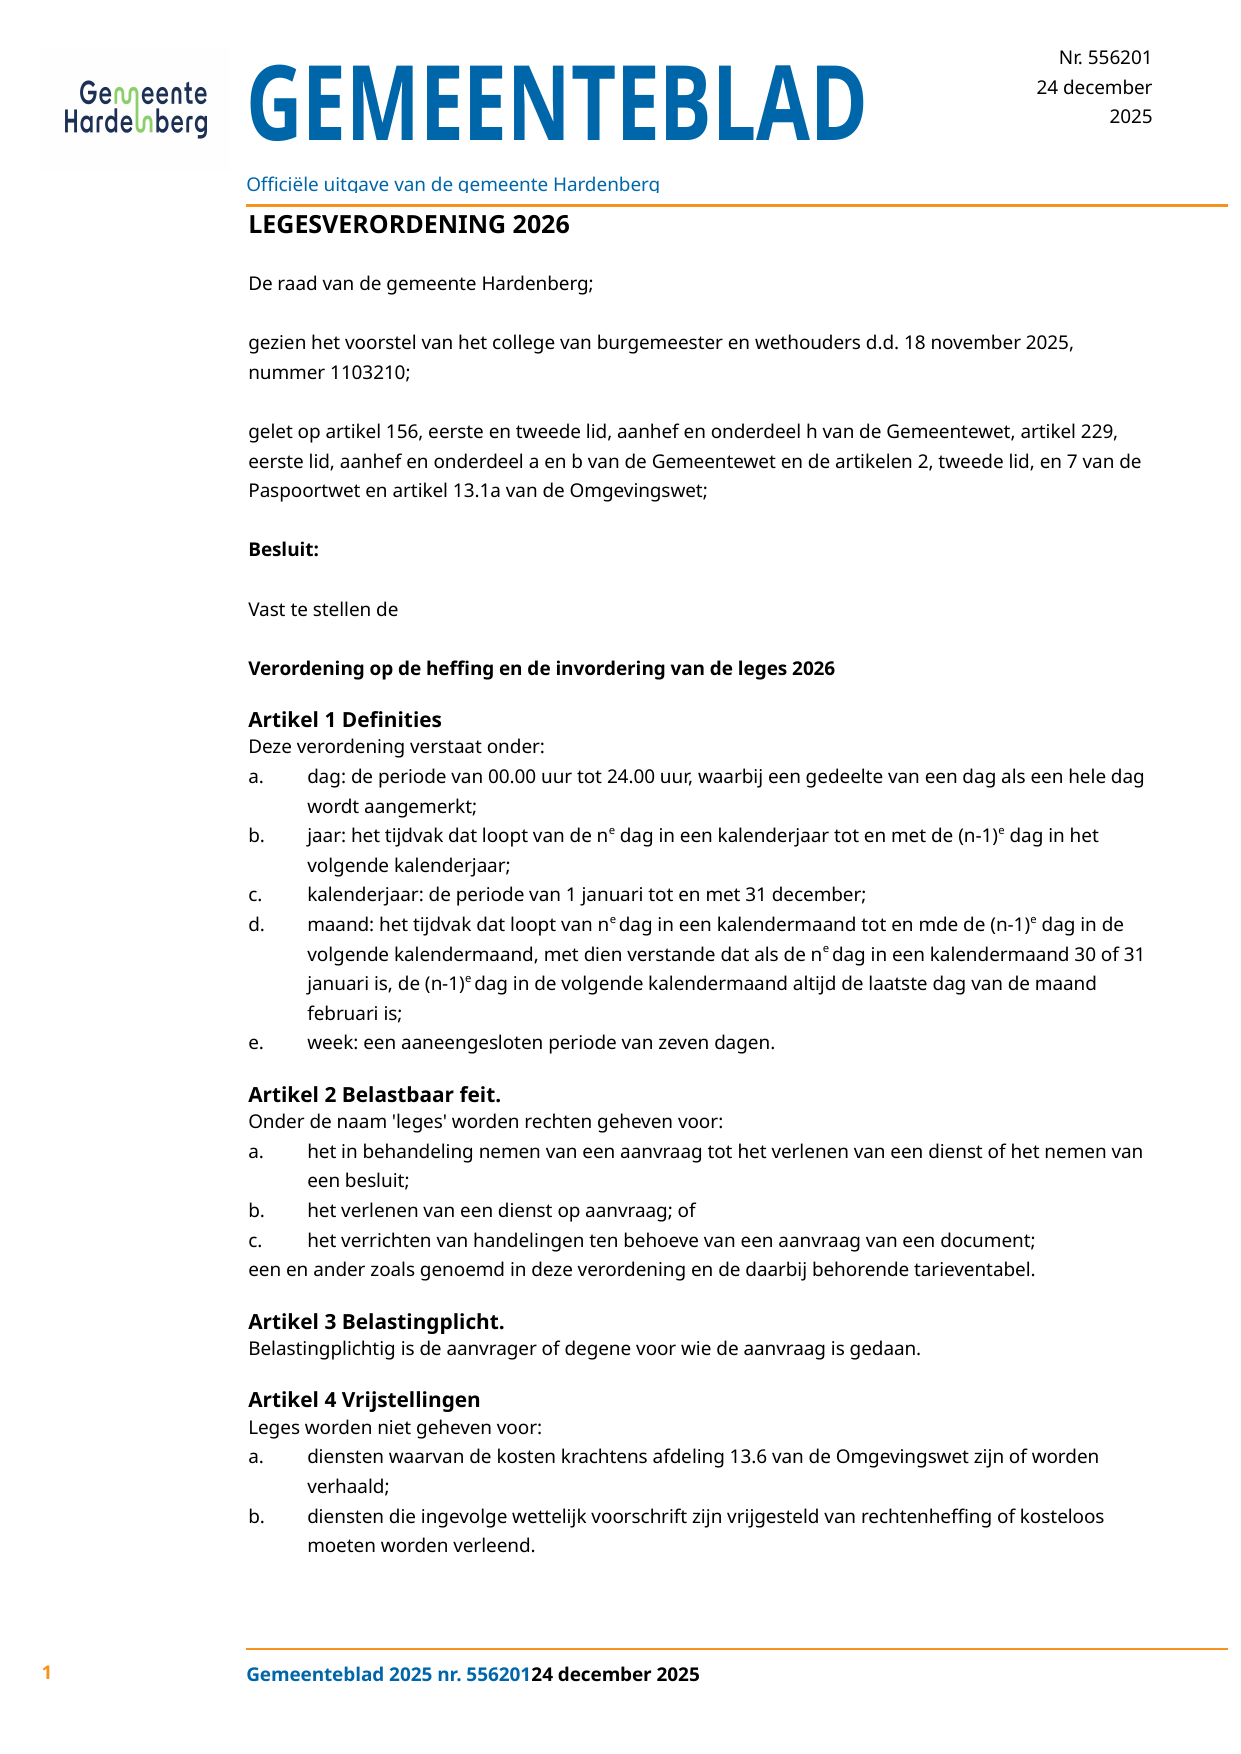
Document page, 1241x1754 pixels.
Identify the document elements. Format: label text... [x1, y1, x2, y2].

list kalenderjaar: de periode van 1 januari tot en met 31 december; [248, 882, 1152, 907]
text De raad van de gemeente Hardenberg; [248, 270, 1152, 296]
list week: een aaneengesloten periode van zeven dagen. [248, 1029, 1152, 1055]
list het verrichten van handelingen ten behoeve van een aanvraag van een document; [248, 1227, 1152, 1252]
list het in behandeling nemen van een aanvraag tot het verlenen van een dienst of het nemen van een besluit; [248, 1138, 1152, 1193]
text LEGESVERORDENING 2026 [248, 207, 1152, 241]
text gelet op artikel 156, eerste en tweede lid, aanhef en onderdeel h van de Gemeentewet, artikel 229, eerste lid, aanhef en onderdeel a en b van de Gemeentewet en de artikelen 2, tweede lid, en 7 van de Paspoortwet en artikel 13.1a van de Omgevingswet; [248, 418, 1152, 503]
text Leges worden niet geheven voor: [248, 1414, 1152, 1440]
text Artikel 1 Definities [248, 705, 1152, 734]
picture [41, 47, 231, 172]
text gezien het voorstel van het college van burgemeester en wethouders d.d. 18 november 2025, nummer 1103210; [248, 329, 1152, 385]
text Verordening op de heffing en de invordering van de leges 2026 [248, 655, 1152, 681]
list jaar: het tijdvak dat loopt van de ne dag in een kalenderjaar tot en met de (n-1)e dag in het volgende kalenderjaar; [248, 822, 1152, 878]
text Belastingplichtig is de aanvrager of degene voor wie de aanvraag is gedaan. [248, 1335, 1152, 1361]
list maand: het tijdvak dat loopt van ne dag in een kalendermaand tot en mde de (n-1)e dag in de volgende kalendermaand, met dien verstande dat als de ne dag in een kalendermaand 30 of 31 januari is, de (n-1)e dag in de volgende kalendermaand altijd de laatste dag van de maand februari is; [248, 911, 1152, 1026]
text Vast te stellen de [248, 596, 1152, 621]
text Deze verordening verstaat onder: [248, 734, 1152, 759]
text een en ander zoals genoemd in deze verordening en de daarbij behorende tarieventabel. [248, 1256, 1152, 1282]
text Besluit: [248, 537, 1152, 562]
text Artikel 4 Vrijstellingen [248, 1386, 1152, 1414]
list diensten die ingevolge wettelijk voorschrift zijn vrijgesteld van rechtenheffing of kosteloos moeten worden verleend. [248, 1503, 1152, 1558]
list het verlenen van een dienst op aanvraag; of [248, 1197, 1152, 1223]
list diensten waarvan de kosten krachtens afdeling 13.6 van de Omgevingswet zijn of worden verhaald; [248, 1444, 1152, 1499]
text Artikel 3 Belastingplicht. [248, 1307, 1152, 1335]
text Artikel 2 Belastbaar feit. [248, 1080, 1152, 1108]
list dag: de periode van 00.00 uur tot 24.00 uur, waarbij een gedeelte van een dag als een hele dag wordt aangemerkt; [248, 763, 1152, 819]
text Onder de naam 'leges' worden rechten geheven voor: [248, 1108, 1152, 1134]
